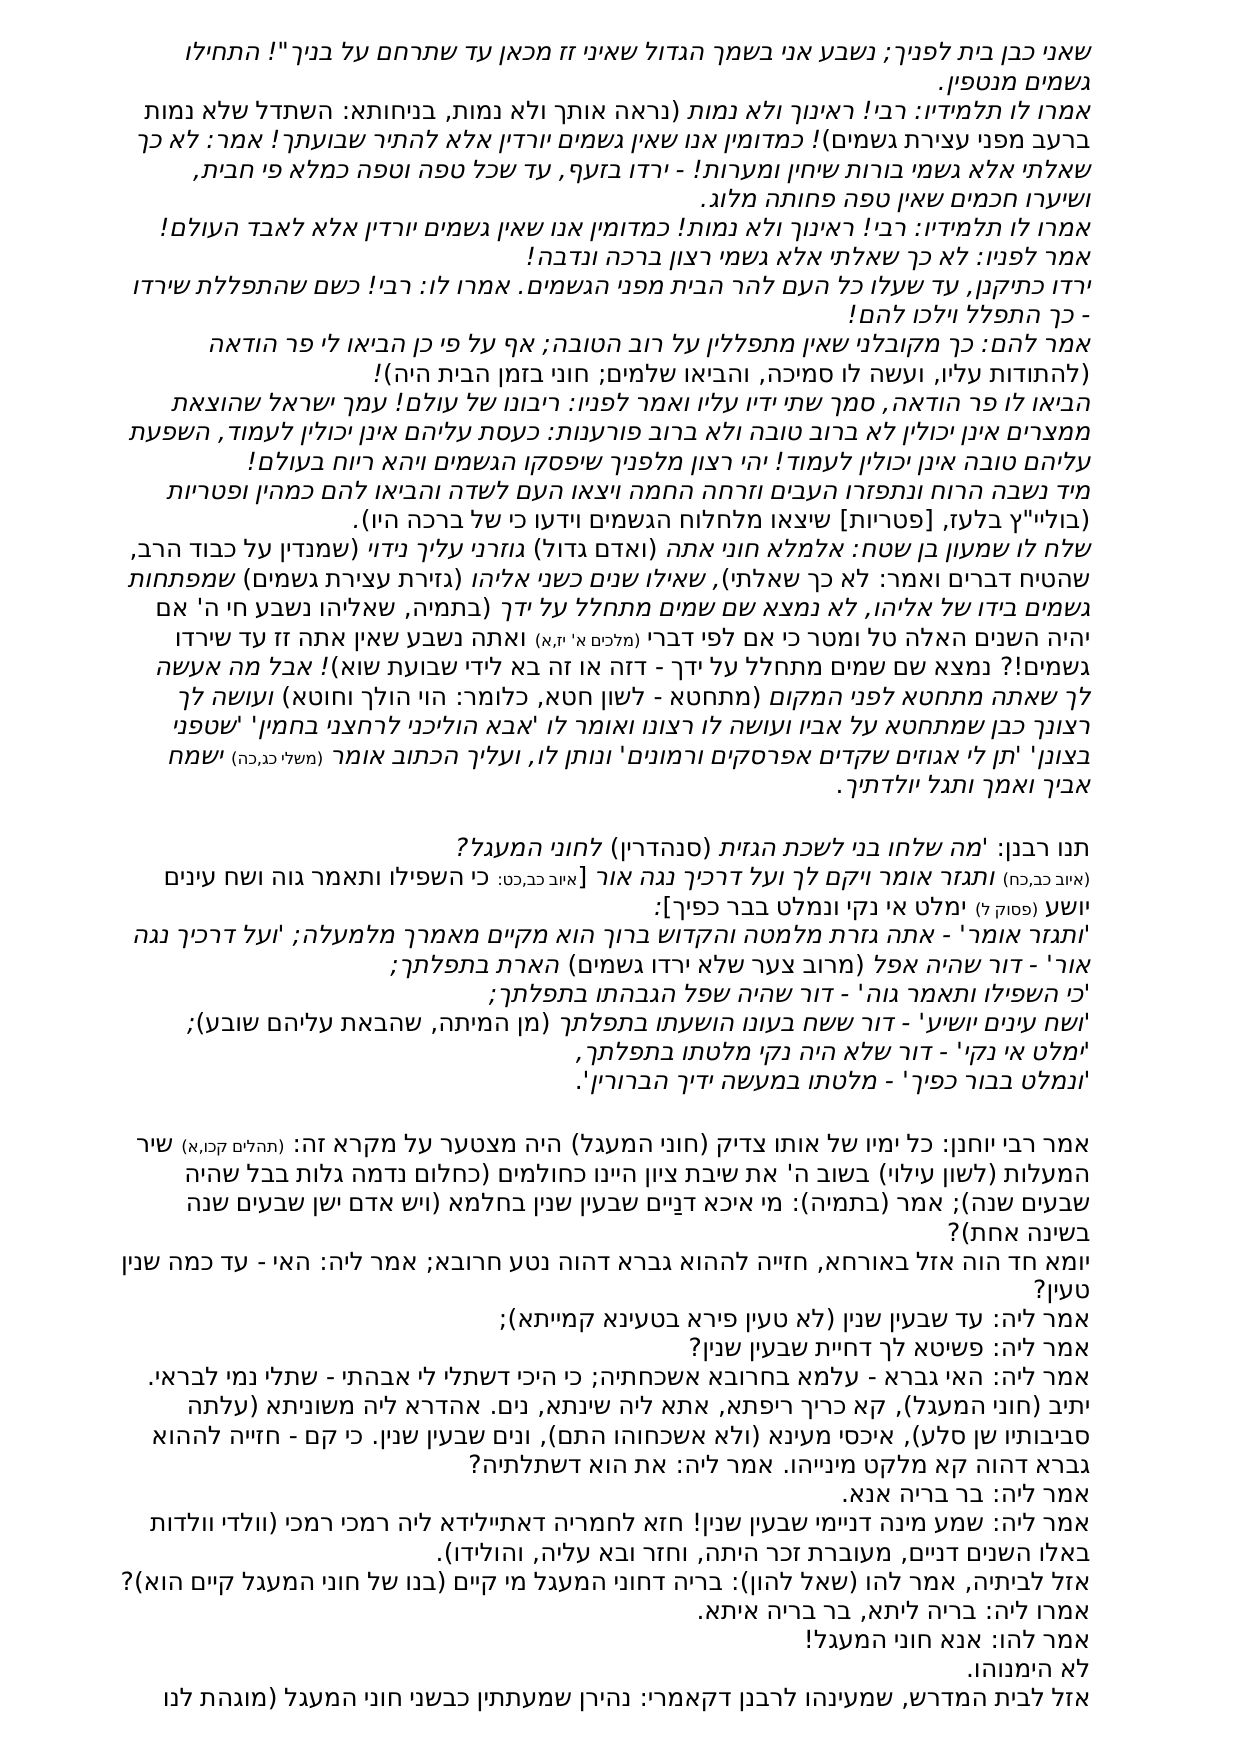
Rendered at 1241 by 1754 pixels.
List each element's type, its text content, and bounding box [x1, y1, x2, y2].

text שלח לו שמעון בן שטח: אלמלא חוני אתה (ואדם גדול) גוזרני עליך נידוי (שמנדין על כבוד הרב, שהטיח דברים ואמר: לא כך שאלתי), שאילו שנים כשני אליהו (גזירת עצירת גשמים) שמפתחות גשמים בידו של אליהו, לא נמצא שם שמים מתחלל על ידך (בתמיה, שאליהו נשבע חי ה' אם יהיה השנים האלה טל ומטר כי אם לפי דברי (מלכים א' יז,א) ואתה נשבע שאין אתה זז עד שירדו גשמים!? נמצא שם שמים מתחלל על ידך - דזה או זה בא לידי שבועת שוא)! אבל מה אעשה לך שאתה מתחטא לפני המקום (מתחטא - לשון חטא, כלומר: הוי הולך וחוטא) ועושה לך רצונך כבן שמתחטא על אביו ועושה לו רצונו ואומר לו 'אבא הוליכני לרחצני בחמין' 'שטפני בצונן' 'תן לי אגוזים שקדים אפרסקים ורמונים' ונותן לו, ועליך הכתוב אומר (משלי כג,כה) ישמח אביך ואמך ותגל יולדתיך. [120, 535, 1090, 799]
text אזל לבית המדרש, שמעינהו לרבנן דקאמרי: נהירן שמעתתין כבשני חוני המעגל (מוגהת לנו [120, 1683, 1090, 1712]
text אמר רבי יוחנן: כל ימיו של אותו צדיק (חוני המעגל) היה מצטער על מקרא זה: (תהלים קכו,א) שיר המעלות (לשון עילוי) בשוב ה' את שיבת ציון היינו כחולמים (כחלום נדמה גלות בבל שהיה שבעים שנה); אמר (בתמיה): מי איכא דנַיים שבעין שנין בחלמא (ויש אדם ישן שבעים שנה בשינה אחת)? [120, 1129, 1090, 1247]
text אמרו ליה: בריה ליתא, בר בריה איתא. [120, 1596, 1090, 1625]
text אמר ליה: פשיטא לך דחיית שבעין שנין? [120, 1334, 1090, 1363]
text אמרו לו תלמידיו: רבי! ראינוך ולא נמות! כמדומין אנו שאין גשמים יורדין אלא לאבד העולם! [120, 213, 1090, 242]
text 'ונמלט בבור כפיך' - מלטתו במעשה ידיך הברורין'. [120, 1067, 1090, 1096]
text שאני כבן בית לפניך; נשבע אני בשמך הגדול שאיני זז מכאן עד שתרחם על בניך"! התחילו גשמים מנטפין. [120, 37, 1090, 96]
text אמר ליה: האי גברא - עלמא בחרובא אשכחתיה; כי היכי דשתלי לי אבהתי - שתלי נמי לבראי. [120, 1363, 1090, 1392]
text ירדו כתיקנן, עד שעלו כל העם להר הבית מפני הגשמים. אמרו לו: רבי! כשם שהתפללת שירדו - כך התפלל וילכו להם! [120, 271, 1090, 330]
text 'כי השפילו ותאמר גוה' - דור שהיה שפל הגבהתו בתפלתך; [120, 979, 1090, 1008]
text אמר ליה: שמע מינה דניימי שבעין שנין! חזא לחמריה דאתיילידא ליה רמכי רמכי (וולדי וולדות באלו השנים דניים, מעוברת זכר היתה, וחזר ובא עליה, והולידו). [120, 1509, 1090, 1567]
text הביאו לו פר הודאה, סמך שתי ידיו עליו ואמר לפניו: ריבונו של עולם! עמך ישראל שהוצאת ממצרים אינן יכולין לא ברוב טובה ולא ברוב פורענות: כעסת עליהם אינן יכולין לעמוד, השפעת עליהם טובה אינן יכולין לעמוד! יהי רצון מלפניך שיפסקו הגשמים ויהא ריוח בעולם! [120, 388, 1090, 476]
text 'ותגזר אומר' - אתה גזרת מלמטה והקדוש ברוך הוא מקיים מאמרך מלמעלה; 'ועל דרכיך נגה אור' - דור שהיה אפל (מרוב צער שלא ירדו גשמים) הארת בתפלתך; [120, 921, 1090, 979]
text אמר להו: אנא חוני המעגל! [120, 1625, 1090, 1654]
text 'ושח עינים יושיע' - דור ששח בעונו הושעתו בתפלתך (מן המיתה, שהבאת עליהם שובע); 'ימלט אי נקי' - דור שלא היה נקי מלטתו בתפלתך, [120, 1008, 1090, 1067]
text תנו רבנן: 'מה שלחו בני לשכת הגזית (סנהדרין) לחוני המעגל? [120, 833, 1090, 862]
text אמר לפניו: לא כך שאלתי אלא גשמי רצון ברכה ונדבה! [120, 242, 1090, 271]
text לא הימנוהו. [120, 1654, 1090, 1683]
text אמר ליה: בר בריה אנא. [120, 1480, 1090, 1509]
text אמר ליה: עד שבעין שנין (לא טעין פירא בטעינא קמייתא); [120, 1305, 1090, 1334]
text אזל לביתיה, אמר להו (שאל להון): בריה דחוני המעגל מי קיים (בנו של חוני המעגל קיים הוא)? [120, 1567, 1090, 1596]
text אמר להם: כך מקובלני שאין מתפללין על רוב הטובה; אף על פי כן הביאו לי פר הודאה (להתודות עליו, ועשה לו סמיכה, והביאו שלמים; חוני בזמן הבית היה)! [120, 330, 1090, 388]
text מיד נשבה הרוח ונתפזרו העבים וזרחה החמה ויצאו העם לשדה והביאו להם כמהין ופטריות (בוליי"ץ בלעז, [פטריות] שיצאו מלחלוח הגשמים וידעו כי של ברכה היו). [120, 476, 1090, 535]
text יתיב (חוני המעגל), קא כריך ריפתא, אתא ליה שינתא, נים. אהדרא ליה משוניתא (עלתה סביבותיו שן סלע), איכסי מעינא (ולא אשכחוהו התם), ונים שבעין שנין. כי קם - חזייה לההוא גברא דהוה קא מלקט מינייהו. אמר ליה: את הוא דשתלתיה? [120, 1392, 1090, 1480]
text יומא חד הוה אזל באורחא, חזייה לההוא גברא דהוה נטע חרובא; אמר ליה: האי - עד כמה שנין טעין? [120, 1247, 1090, 1305]
text אמרו לו תלמידיו: רבי! ראינוך ולא נמות (נראה אותך ולא נמות, בניחותא: השתדל שלא נמות ברעב מפני עצירת גשמים)! כמדומין אנו שאין גשמים יורדין אלא להתיר שבועתך! אמר: לא כך שאלתי אלא גשמי בורות שיחין ומערות! - ירדו בזעף, עד שכל טפה וטפה כמלא פי חבית, ושיערו חכמים שאין טפה פחותה מלוג. [120, 96, 1090, 213]
text (איוב כב,כח) ותגזר אומר ויקם לך ועל דרכיך נגה אור [איוב כב,כט: כי השפילו ותאמר גוה ושח עינים יושע (פסוק ל) ימלט אי נקי ונמלט בבר כפיך]: [120, 862, 1090, 921]
